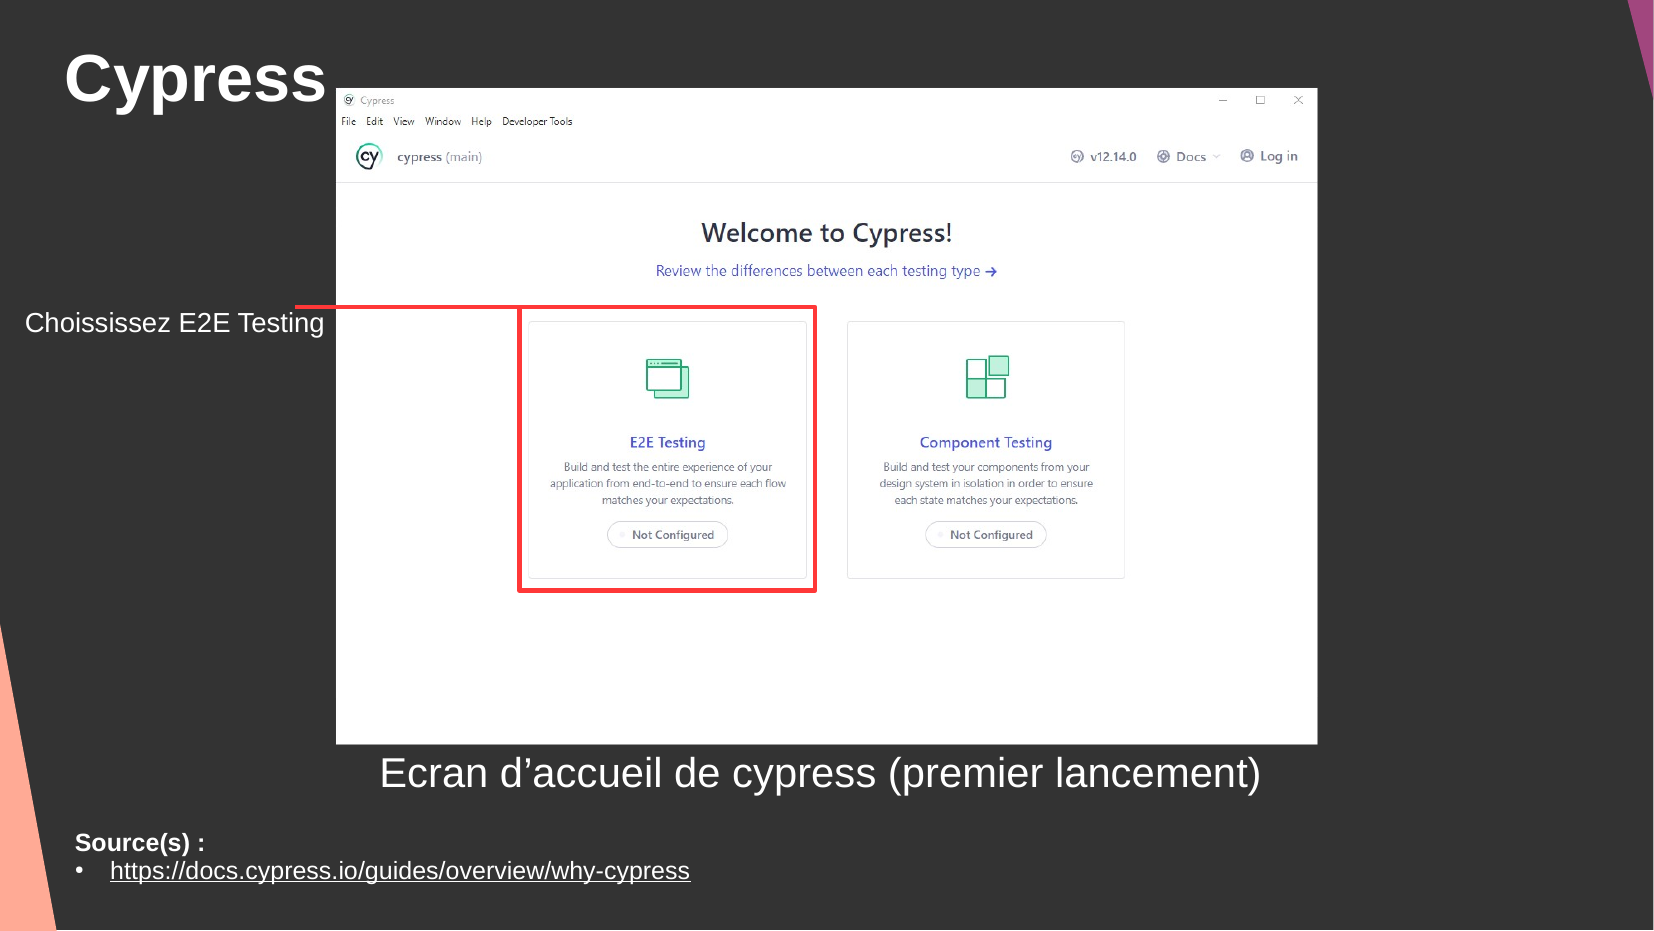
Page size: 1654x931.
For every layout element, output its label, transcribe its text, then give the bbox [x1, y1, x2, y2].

text_box Source(s) : https://docs.cypress.io/guides/overview/why-cypress [60, 821, 1546, 906]
list Choississez E2E Testing [23, 307, 325, 367]
title Cypress [64, 40, 1635, 116]
list Ecran d’accueil de cypress (premier lancement) [330, 750, 1312, 810]
picture [335, 87, 1318, 745]
picture [522, 309, 813, 588]
text_box [0, 623, 57, 931]
text_box [1627, 0, 1654, 103]
